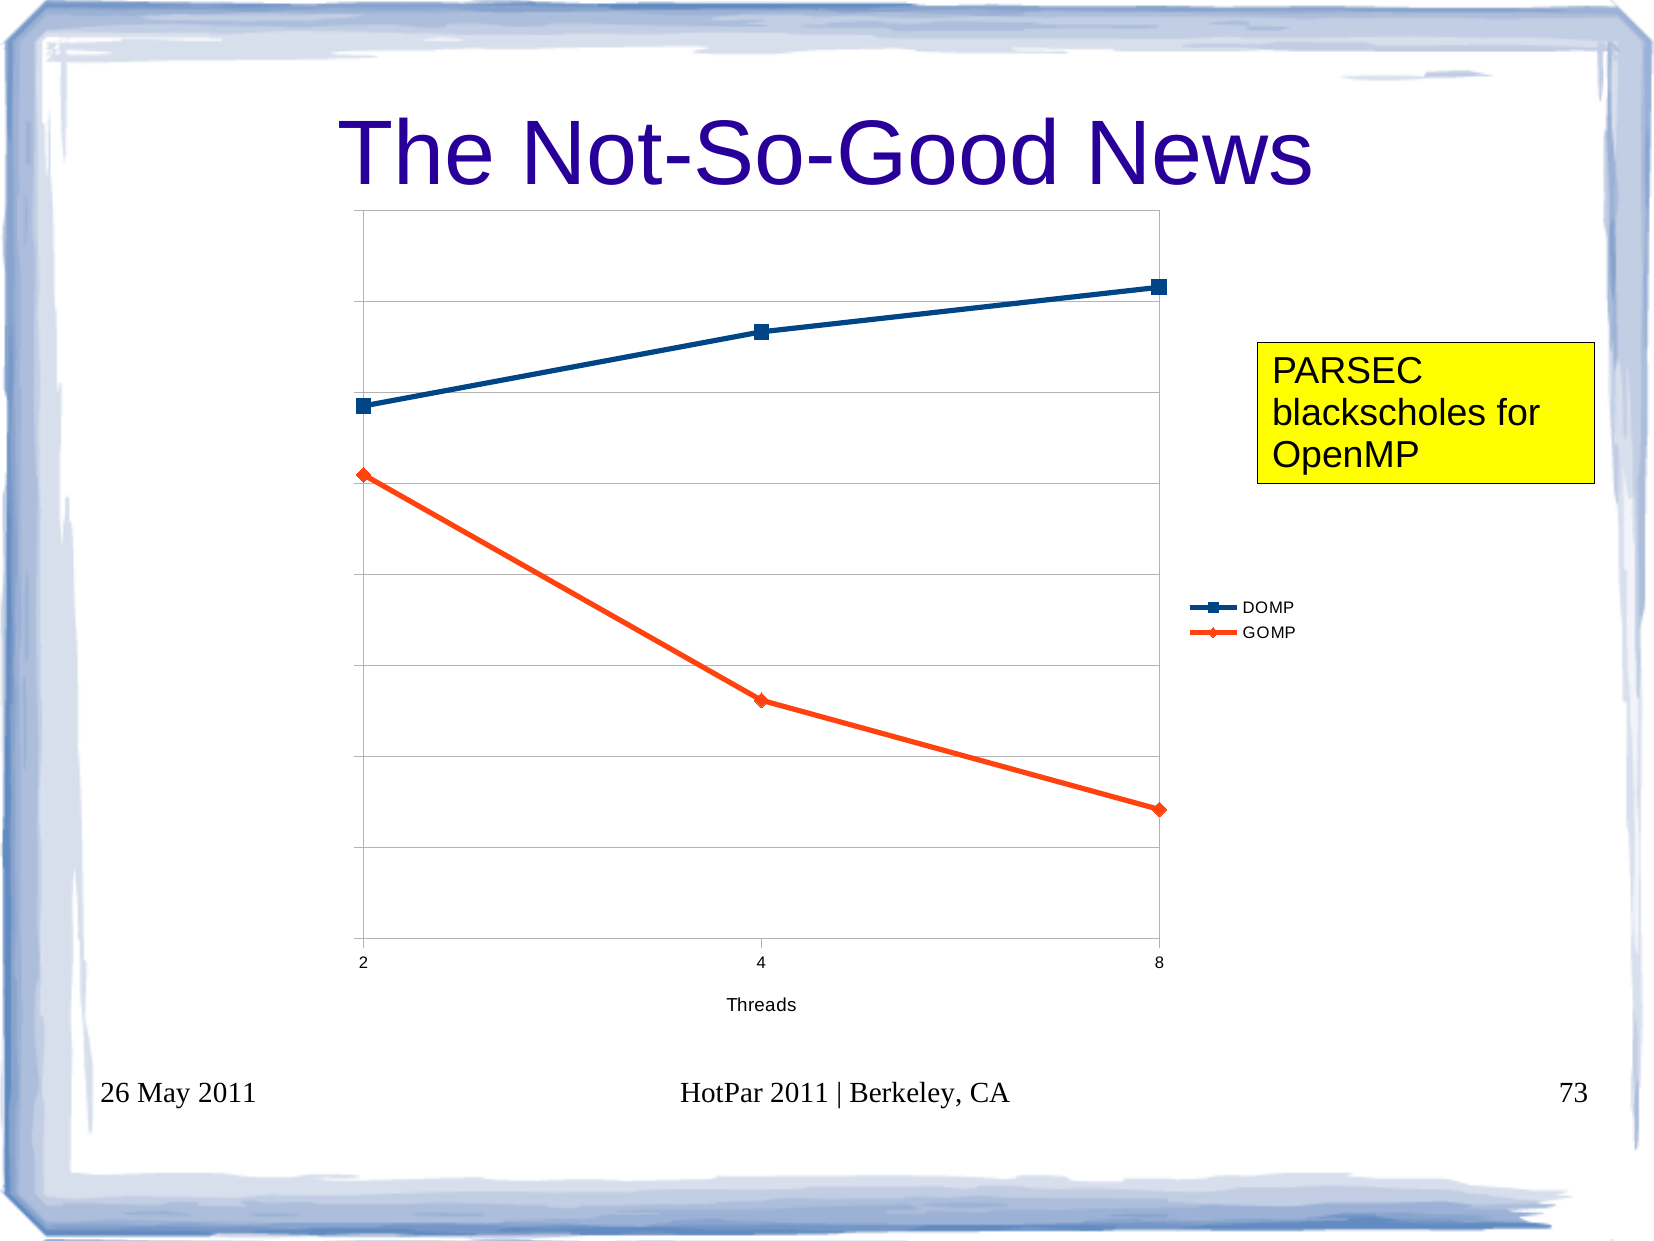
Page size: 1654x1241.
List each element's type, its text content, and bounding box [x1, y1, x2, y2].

title The Not-So-Good News [82, 56, 1571, 250]
chart [339, 250, 1315, 1047]
picture [0, 0, 1654, 1241]
text_box PARSEC blackscholes for OpenMP [1257, 342, 1595, 484]
